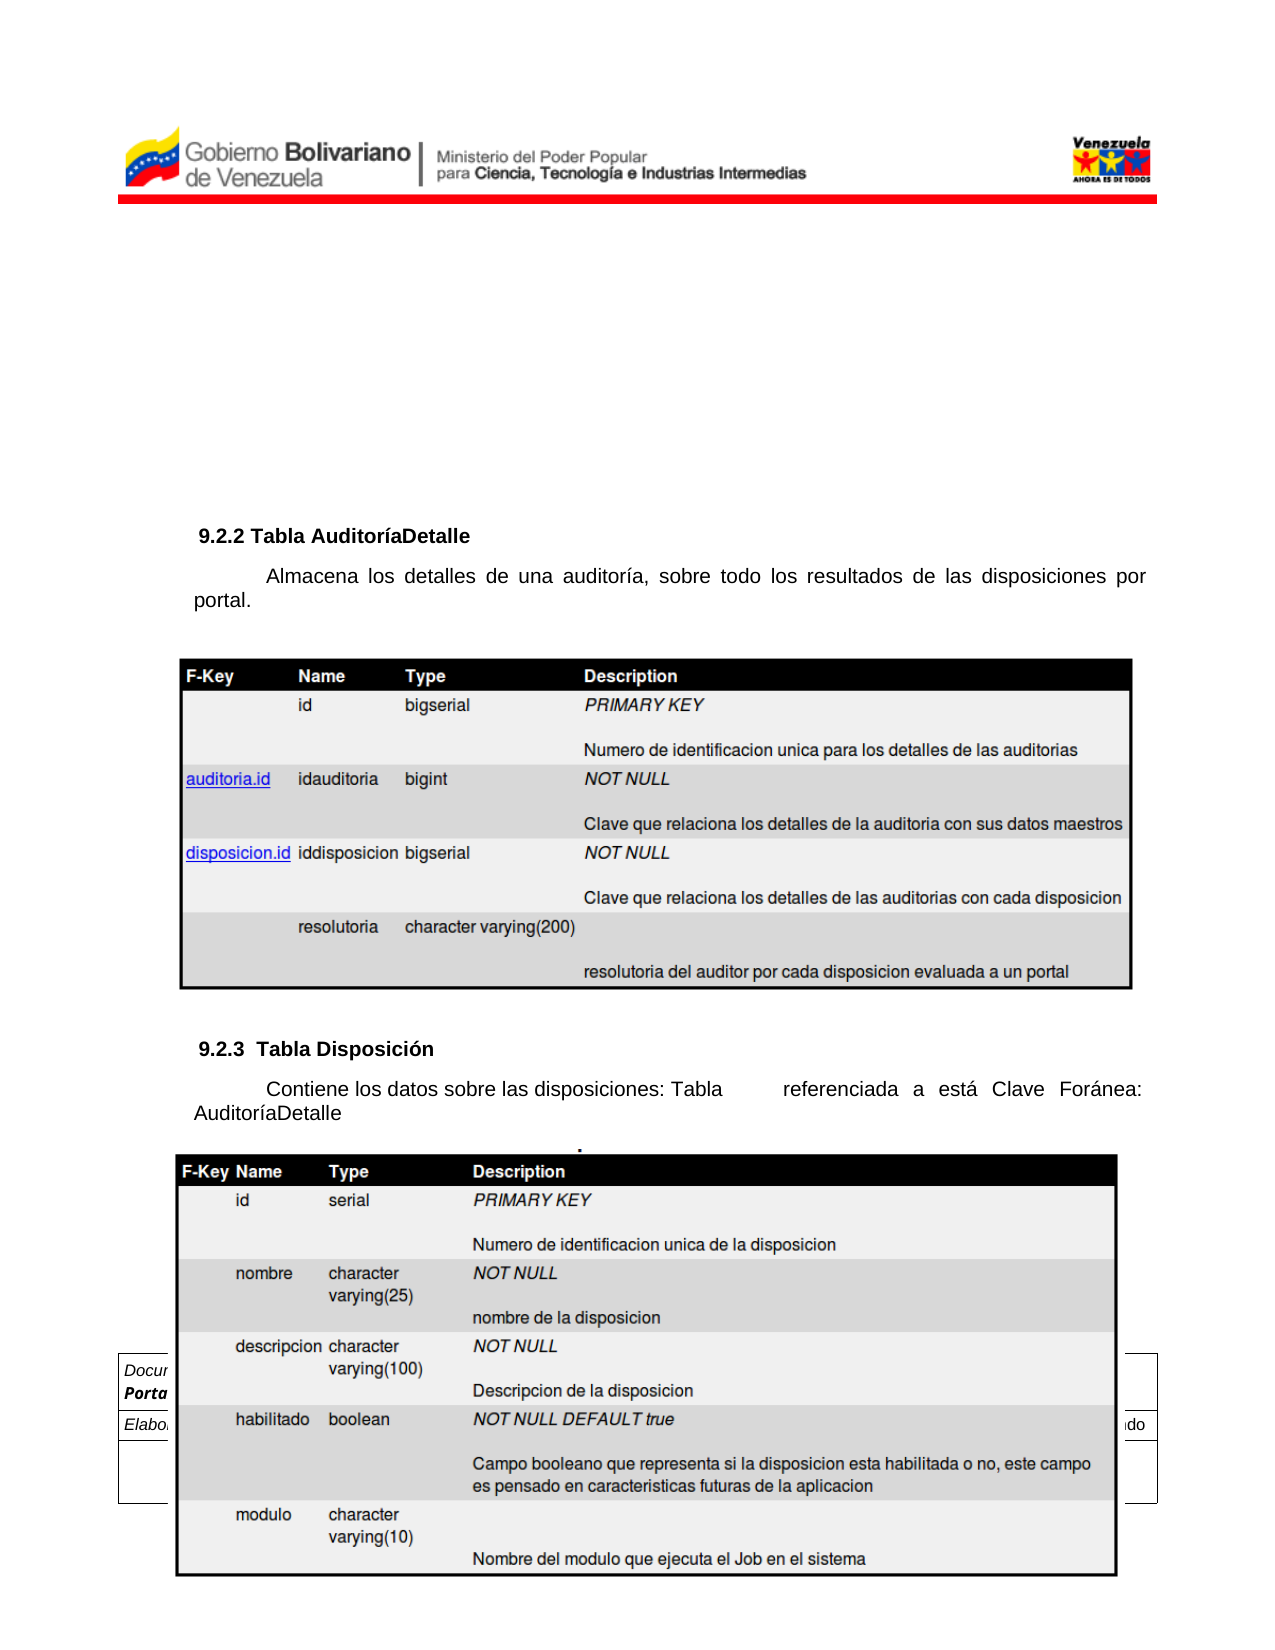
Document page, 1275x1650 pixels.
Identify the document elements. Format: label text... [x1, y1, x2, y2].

subtitle Tabla Disposición [192, 1037, 1157, 1060]
subtitle Tabla AuditoríaDetalle [192, 524, 1157, 547]
picture [172, 649, 1140, 997]
picture [118, 118, 1157, 204]
text Contiene los datos sobre las disposiciones: Tabla referenciada a está Clave Foránea: AuditoríaDetalle [118, 1078, 1157, 1124]
text Almacena los detalles de una auditoría, sobre todo los resultados de las disposiciones por portal. [118, 565, 1157, 612]
picture [167, 1149, 1125, 1585]
